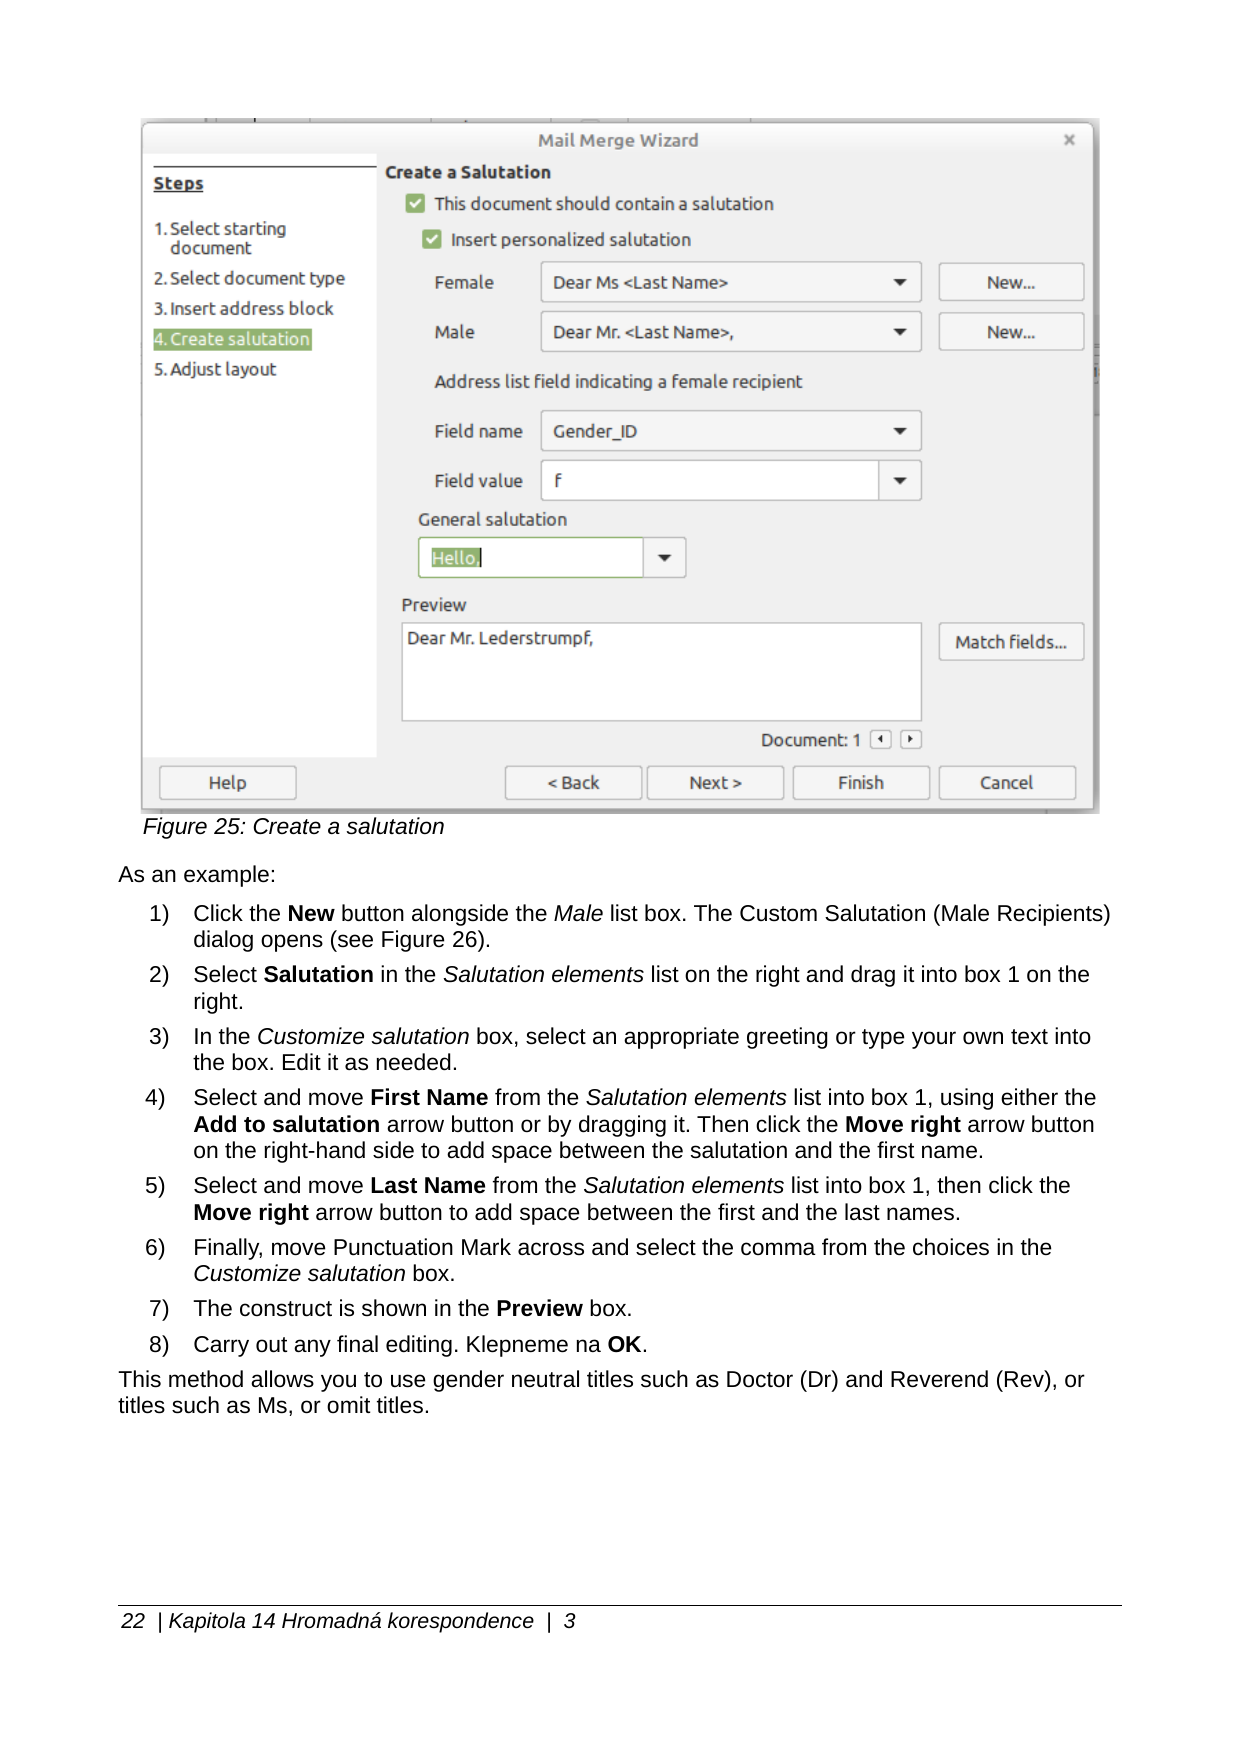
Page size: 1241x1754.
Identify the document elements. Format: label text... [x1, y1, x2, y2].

text This method allows you to use gender neutral titles such as Doctor (Dr) and Reverend (Rev), or titles such as Ms, or omit titles. [118, 1366, 1122, 1418]
list Select Salutation in the Salutation elements list on the right and drag it into box 1 on the right. [169, 961, 1122, 1014]
picture [140, 118, 1100, 814]
list The construct is shown in the Preview box. [169, 1295, 1122, 1322]
list Select and move First Name from the Salutation elements list into box 1, using either the Add to salutation arrow button or by dragging it. Then click the Move right arrow button on the right-hand side to add space between the salutation and the first name. [165, 1084, 1122, 1163]
list As an example: [118, 861, 1122, 887]
list Select and move Last Name from the Salutation elements list into box 1, then click the Move right arrow button to add space between the first and the last names. [165, 1172, 1122, 1225]
list Carry out any final editing. Klepneme na OK. [169, 1331, 1122, 1357]
list Click the New button alongside the Male list box. The Custom Salutation (Male Recipients) dialog opens (see Figure 26). [169, 900, 1122, 952]
list In the Customize salutation box, select an appropriate greeting or type your own text into the box. Edit it as needed. [169, 1023, 1122, 1076]
list Finally, move Punctuation Mark across and select the comma from the choices in the Customize salutation box. [165, 1234, 1122, 1287]
text Figure 25: Create a salutation [143, 814, 1097, 839]
